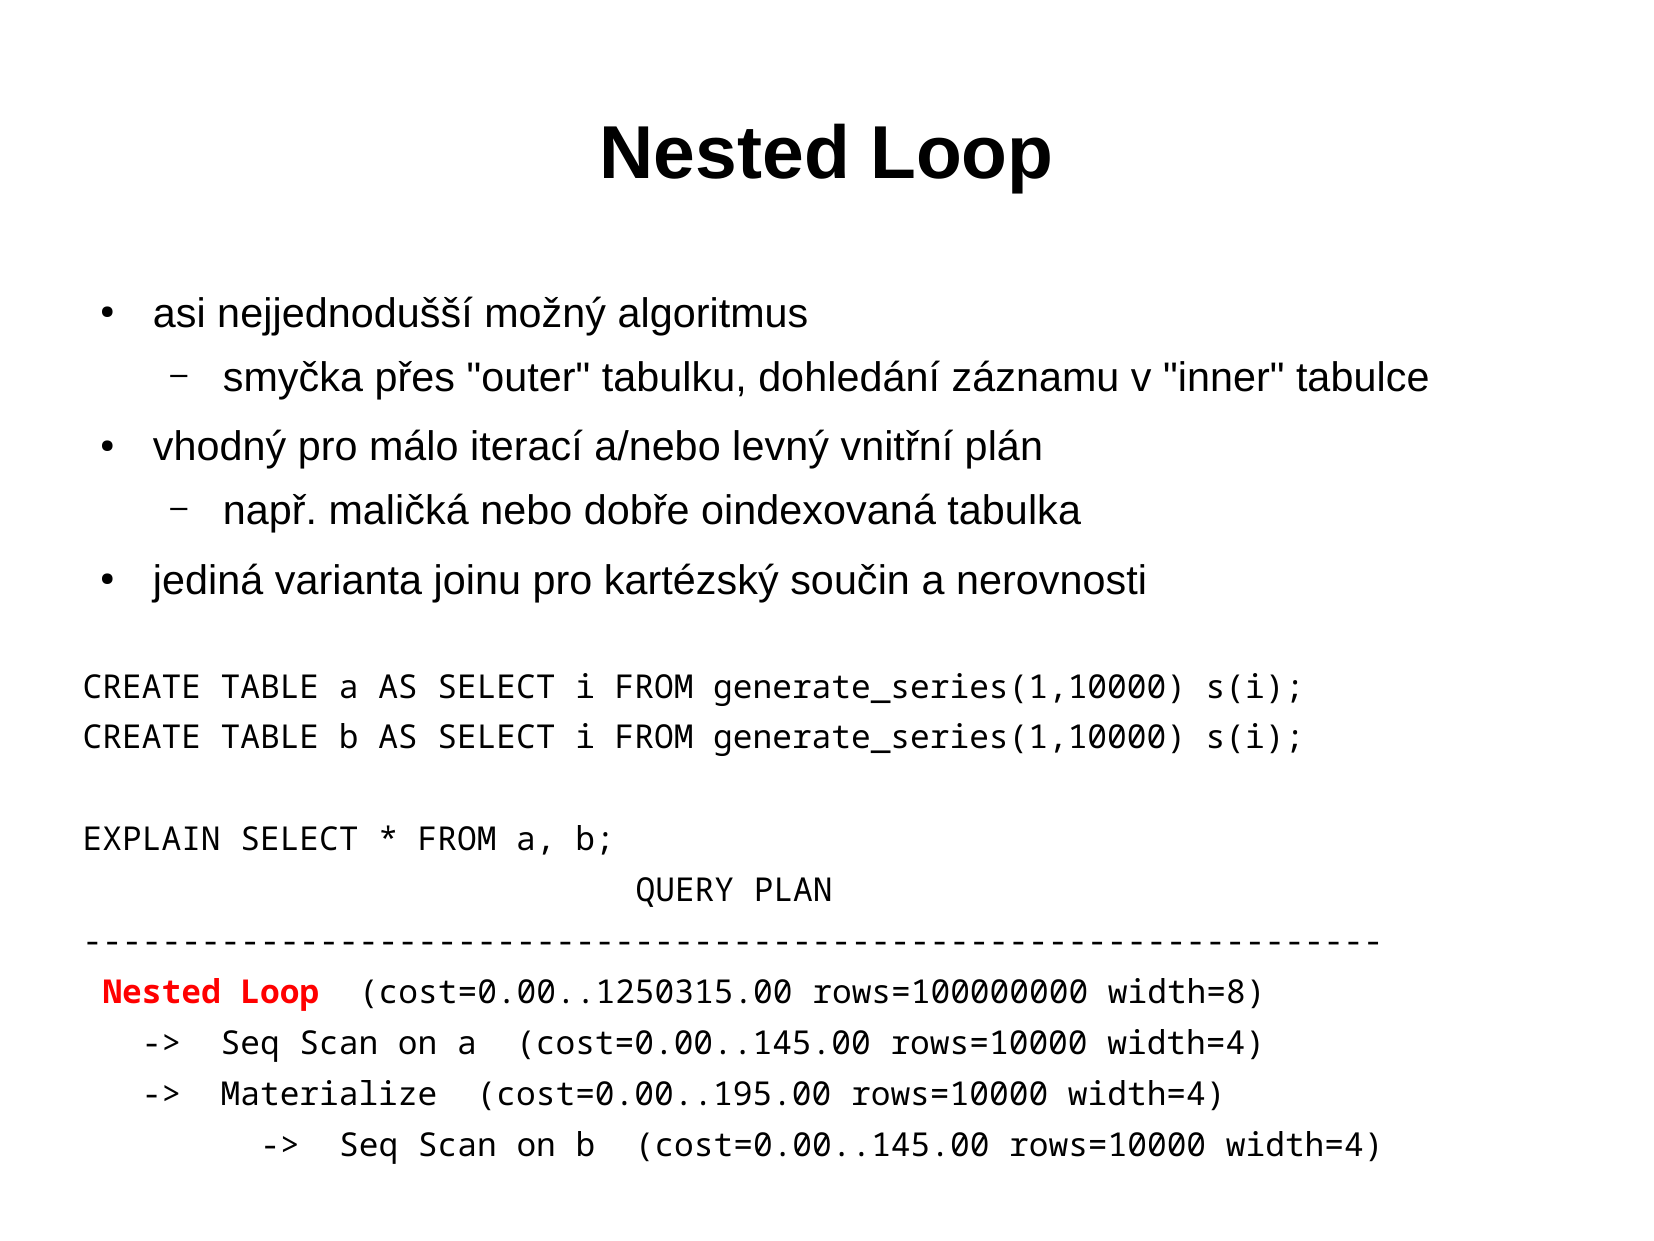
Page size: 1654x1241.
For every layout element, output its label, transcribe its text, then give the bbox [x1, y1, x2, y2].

title Nested Loop [82, 49, 1571, 257]
list asi nejjednodušší možný algoritmus smyčka přes "outer" tabulku, dohledání záznamu v "inner" tabulce vhodný pro málo iterací a/nebo levný vnitřní plán např. maličká nebo dobře oindexovaná tabulka jediná varianta joinu pro kartézský součin a nerovnosti CREATE TABLE a AS SELECT i FROM generate_series(1,10000) s(i); CREATE TABLE b AS SELECT i FROM generate_series(1,10000) s(i); EXPLAIN SELECT * FROM a, b; QUERY PLAN ------------------------------------------------------------------ Nested Loop (cost=0.00..1250315.00 rows=100000000 width=8) -> Seq Scan on a (cost=0.00..145.00 rows=10000 width=4) -> Materialize (cost=0.00..195.00 rows=10000 width=4) -> Seq Scan on b (cost=0.00..145.00 rows=10000 width=4) [82, 290, 1538, 1171]
